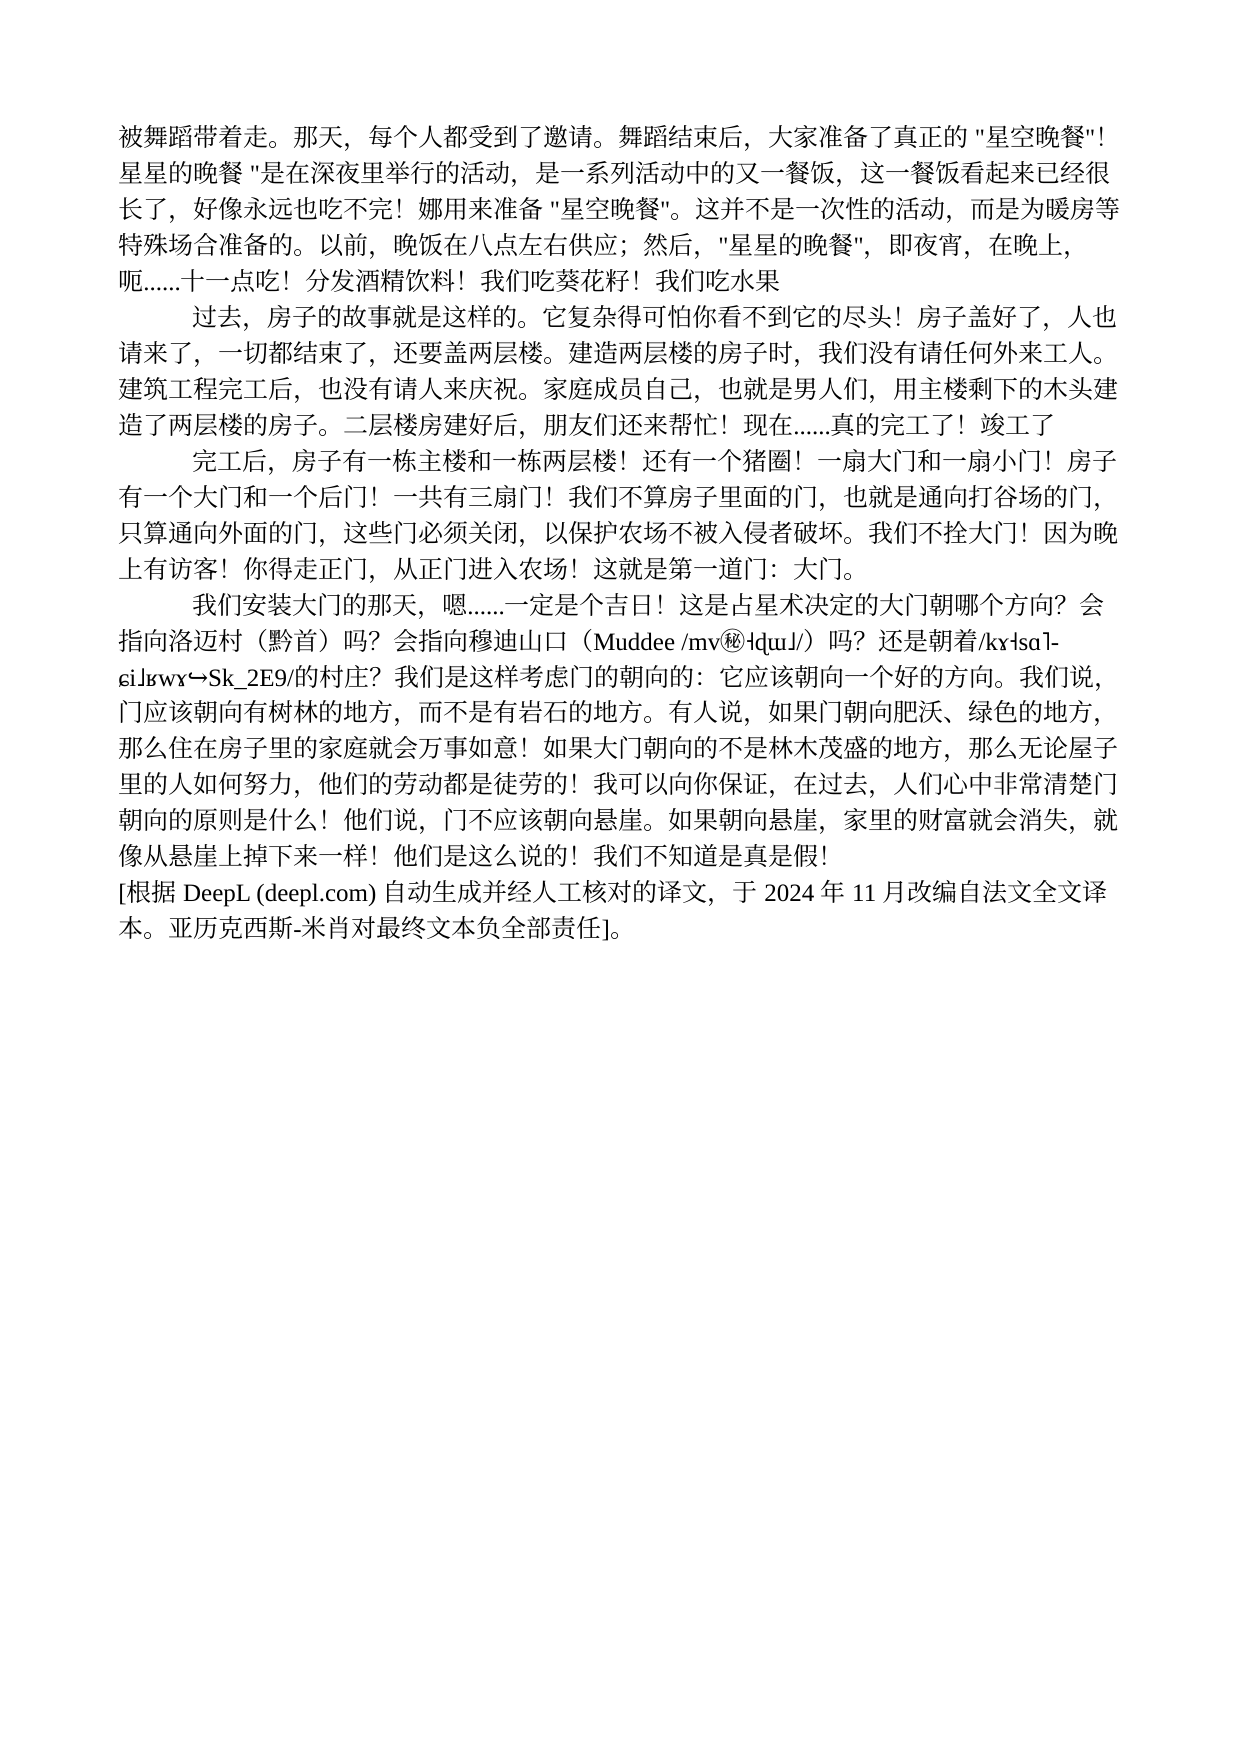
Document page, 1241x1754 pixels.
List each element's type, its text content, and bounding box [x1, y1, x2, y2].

text 被舞蹈带着走。那天，每个人都受到了邀请。舞蹈结束后，大家准备了真正的 "星空晚餐"！星星的晚餐 "是在深夜里举行的活动，是一系列活动中的又一餐饭，这一餐饭看起来已经很长了，好像永远也吃不完！娜用来准备 "星空晚餐"。这并不是一次性的活动，而是为暖房等特殊场合准备的。以前，晚饭在八点左右供应；然后，"星星的晚餐"，即夜宵，在晚上，呃......十一点吃！分发酒精饮料！我们吃葵花籽！我们吃水果 [118, 118, 1122, 298]
text 完工后，房子有一栋主楼和一栋两层楼！还有一个猪圈！一扇大门和一扇小门！房子有一个大门和一个后门！一共有三扇门！我们不算房子里面的门，也就是通向打谷场的门，只算通向外面的门，这些门必须关闭，以保护农场不被入侵者破坏。我们不拴大门！因为晚上有访客！你得走正门，从正门进入农场！这就是第一道门：大门。 [118, 442, 1122, 585]
text 过去，房子的故事就是这样的。它复杂得可怕你看不到它的尽头！房子盖好了，人也请来了，一切都结束了，还要盖两层楼。建造两层楼的房子时，我们没有请任何外来工人。建筑工程完工后，也没有请人来庆祝。家庭成员自己，也就是男人们，用主楼剩下的木头建造了两层楼的房子。二层楼房建好后，朋友们还来帮忙！现在......真的完工了！竣工了 [118, 298, 1122, 442]
text 我们安装大门的那天，嗯......一定是个吉日！这是占星术决定的大门朝哪个方向？会指向洛迈村（黔首）吗？会指向穆迪山口（Muddee /mv㊙˧ɖɯ˩/）吗？还是朝着/kɤ˧sɑ˥-ɕi˩ʁwɤ↪Sk_2E9/的村庄？我们是这样考虑门的朝向的：它应该朝向一个好的方向。我们说，门应该朝向有树林的地方，而不是有岩石的地方。有人说，如果门朝向肥沃、绿色的地方，那么住在房子里的家庭就会万事如意！如果大门朝向的不是林木茂盛的地方，那么无论屋子里的人如何努力，他们的劳动都是徒劳的！我可以向你保证，在过去，人们心中非常清楚门朝向的原则是什么！他们说，门不应该朝向悬崖。如果朝向悬崖，家里的财富就会消失，就像从悬崖上掉下来一样！他们是这么说的！我们不知道是真是假！ [118, 585, 1122, 873]
text [根据 DeepL (deepl.com) 自动生成并经人工核对的译文，于 2024 年 11 月改编自法文全文译本。亚历克西斯-米肖对最终文本负全部责任]。 [118, 873, 1122, 945]
